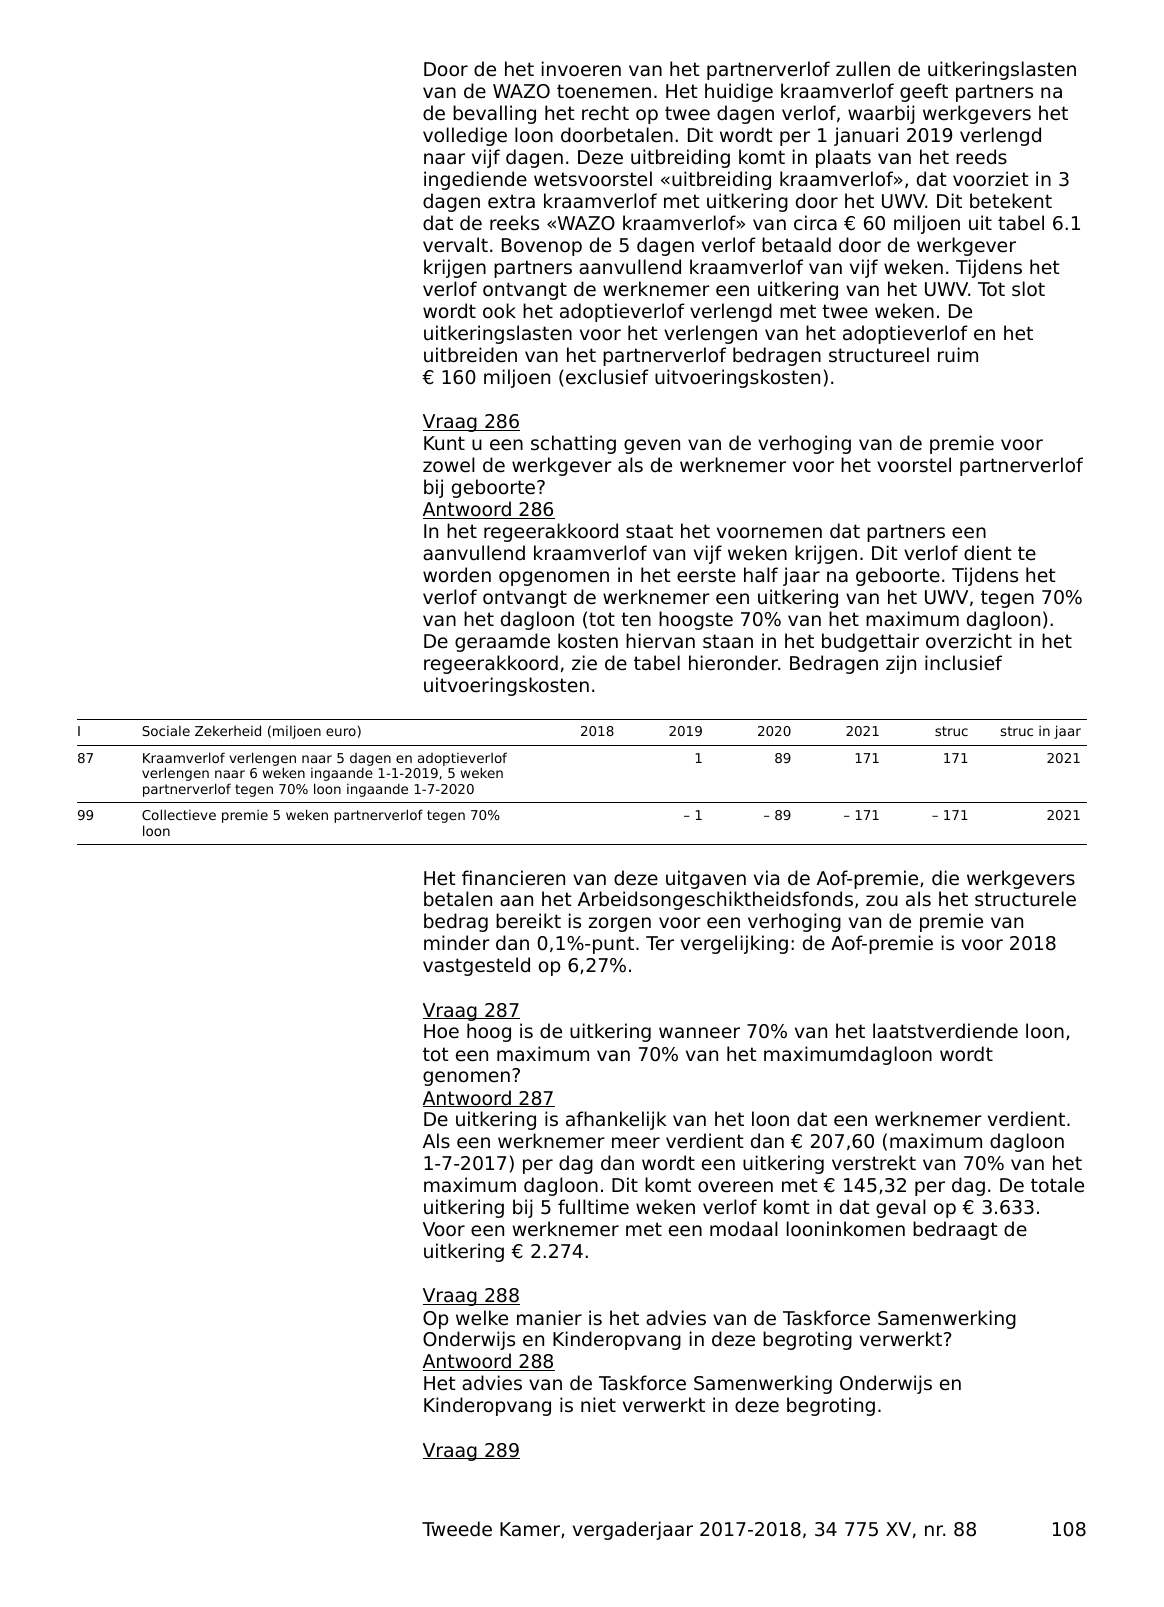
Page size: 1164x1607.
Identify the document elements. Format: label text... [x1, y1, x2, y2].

table_cell 2021 [974, 803, 1087, 844]
table_cell 2021 [974, 746, 1087, 802]
table_cell [531, 803, 620, 844]
table_cell – 171 [797, 803, 886, 844]
table_cell Kraamverlof verlengen naar 5 dagen en adoptieverlof verlengen naar 6 weken ingaande 1-1-2019, 5 weken partnerverlof tegen 70% loon ingaande 1-7-2020 [136, 746, 531, 802]
text De geraamde kosten hiervan staan in het budgettair overzicht in het regeerakkoord, zie de tabel hieronder. Bedragen zijn inclusief uitvoeringskosten. [422, 631, 1087, 697]
table_header 2020 [709, 720, 797, 745]
table_header struc in jaar [974, 720, 1087, 745]
text Op welke manier is het advies van de Taskforce Samenwerking Onderwijs en Kinderopvang in deze begroting verwerkt? [422, 1307, 1087, 1351]
table_cell 1 [620, 746, 709, 802]
text Hoe hoog is de uitkering wanneer 70% van het laatstverdiende loon, tot een maximum van 70% van het maximumdagloon wordt genomen? [422, 1021, 1087, 1087]
text Het financieren van deze uitgaven via de Aof-premie, die werkgevers betalen aan het Arbeidsongeschiktheidsfonds, zou als het structurele bedrag bereikt is zorgen voor een verhoging van de premie van minder dan 0,1%-punt. Ter vergelijking: de Aof-premie is voor 2018 vastgesteld op 6,27%. [422, 867, 1087, 977]
table_cell – 89 [709, 803, 797, 844]
table_header 2019 [620, 720, 709, 745]
text Vraag 286 [422, 411, 1087, 433]
table_header struc [886, 720, 974, 745]
table_header 2021 [797, 720, 886, 745]
table_cell 171 [797, 746, 886, 802]
table_header 2018 [531, 720, 620, 745]
table_cell 87 [77, 746, 136, 802]
table_cell – 171 [886, 803, 974, 844]
table_cell 89 [709, 746, 797, 802]
table_header Sociale Zekerheid (miljoen euro) [136, 720, 531, 745]
table_cell 99 [77, 803, 136, 844]
text Vraag 289 [422, 1439, 1087, 1461]
text Het advies van de Taskforce Samenwerking Onderwijs en Kinderopvang is niet verwerkt in deze begroting. [422, 1373, 1087, 1417]
table_header I [77, 720, 136, 745]
text Antwoord 288 [422, 1351, 1087, 1373]
text Vraag 288 [422, 1285, 1087, 1307]
text Door de het invoeren van het partnerverlof zullen de uitkeringslasten van de WAZO toenemen. Het huidige kraamverlof geeft partners na de bevalling het recht op twee dagen verlof, waarbij werkgevers het volledige loon doorbetalen. Dit wordt per 1 januari 2019 verlengd naar vijf dagen. Deze uitbreiding komt in plaats van het reeds ingediende wetsvoorstel «uitbreiding kraamverlof», dat voorziet in 3 dagen extra kraamverlof met uitkering door het UWV. Dit betekent dat de reeks «WAZO kraamverlof» van circa € 60 miljoen uit tabel 6.1 vervalt. Bovenop de 5 dagen verlof betaald door de werkgever krijgen partners aanvullend kraamverlof van vijf weken. Tijdens het verlof ontvangt de werknemer een uitkering van het UWV. Tot slot wordt ook het adoptieverlof verlengd met twee weken. De uitkeringslasten voor het verlengen van het adoptieverlof en het uitbreiden van het partnerverlof bedragen structureel ruim € 160 miljoen (exclusief uitvoeringskosten). [422, 59, 1087, 389]
text Vraag 287 [422, 999, 1087, 1021]
table_cell [531, 746, 620, 802]
table_cell 171 [886, 746, 974, 802]
text Kunt u een schatting geven van de verhoging van de premie voor zowel de werkgever als de werknemer voor het voorstel partnerverlof bij geboorte? [422, 433, 1087, 499]
text De uitkering is afhankelijk van het loon dat een werknemer verdient. Als een werknemer meer verdient dan € 207,60 (maximum dagloon 1-7-2017) per dag dan wordt een uitkering verstrekt van 70% van het maximum dagloon. Dit komt overeen met € 145,32 per dag. De totale uitkering bij 5 fulltime weken verlof komt in dat geval op € 3.633. Voor een werknemer met een modaal looninkomen bedraagt de uitkering € 2.274. [422, 1109, 1087, 1263]
table_cell – 1 [620, 803, 709, 844]
text Antwoord 286 [422, 499, 1087, 521]
text In het regeerakkoord staat het voornemen dat partners een aanvullend kraamverlof van vijf weken krijgen. Dit verlof dient te worden opgenomen in het eerste half jaar na geboorte. Tijdens het verlof ontvangt de werknemer een uitkering van het UWV, tegen 70% van het dagloon (tot ten hoogste 70% van het maximum dagloon). [422, 521, 1087, 631]
text Antwoord 287 [422, 1087, 1087, 1109]
table_cell Collectieve premie 5 weken partnerverlof tegen 70% loon [136, 803, 531, 844]
